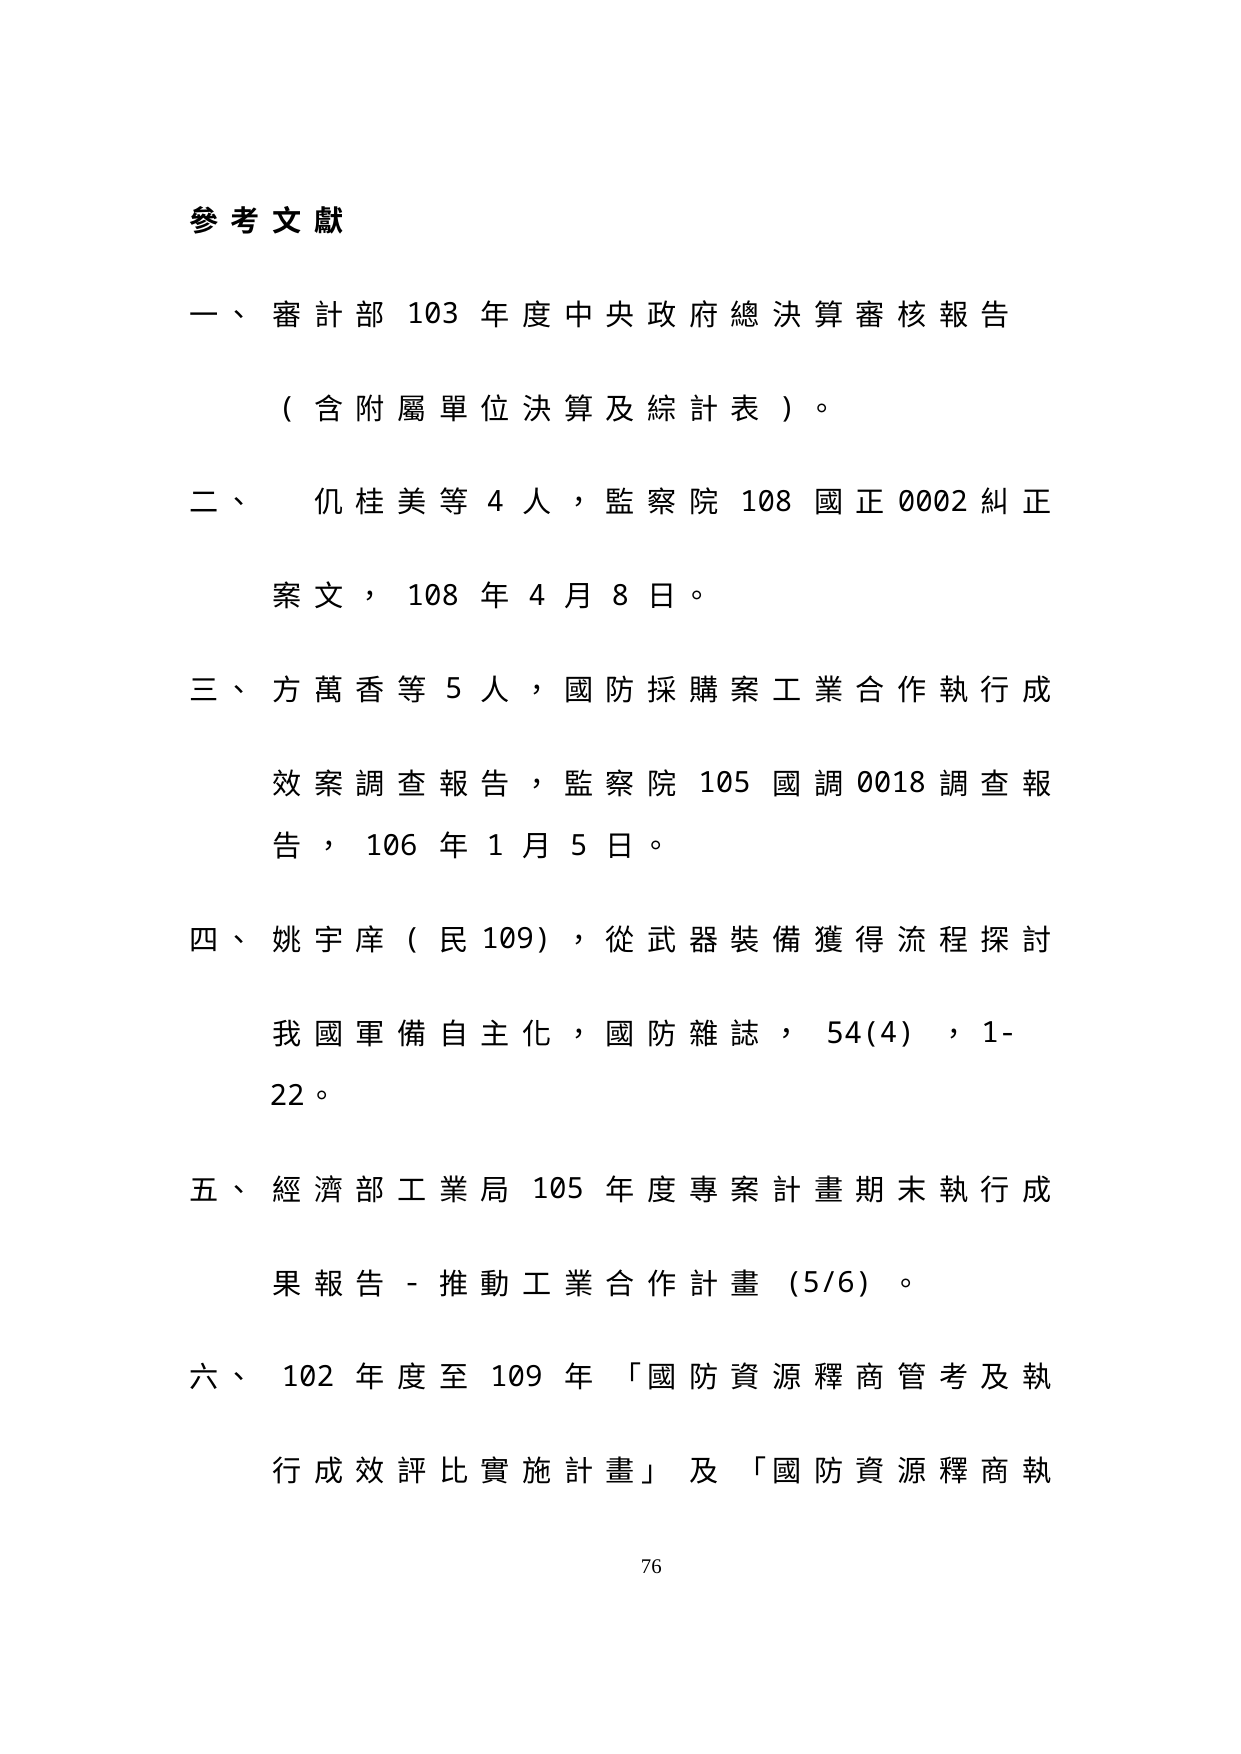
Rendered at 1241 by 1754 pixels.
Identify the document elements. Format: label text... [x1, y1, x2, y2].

text 五、經濟部工業局105年度專案計畫期末執行成果報告-推動工業合作計畫(5/6)。 [183, 1115, 1058, 1302]
text 參考文獻 [183, 177, 1058, 240]
text 四、姚宇庠(民109)，從武器裝備獲得流程探討我國軍備自主化，國防雜誌，54(4)，1-22。 [183, 865, 1058, 1115]
text 六、102年度至109年「國防資源釋商管考及執行成效評比實施計畫」及「國防資源釋商執 [183, 1302, 1058, 1490]
text 三、方萬香等5人，國防採購案工業合作執行成效案調查報告，監察院105國調0018調查報告，106年1月5日。 [183, 615, 1058, 865]
text 一、審計部103年度中央政府總決算審核報告(含附屬單位決算及綜計表)。 [183, 240, 1058, 427]
text 二、 仉桂美等4人，監察院108國正0002糾正案文，108年4月8日。 [183, 427, 1058, 615]
